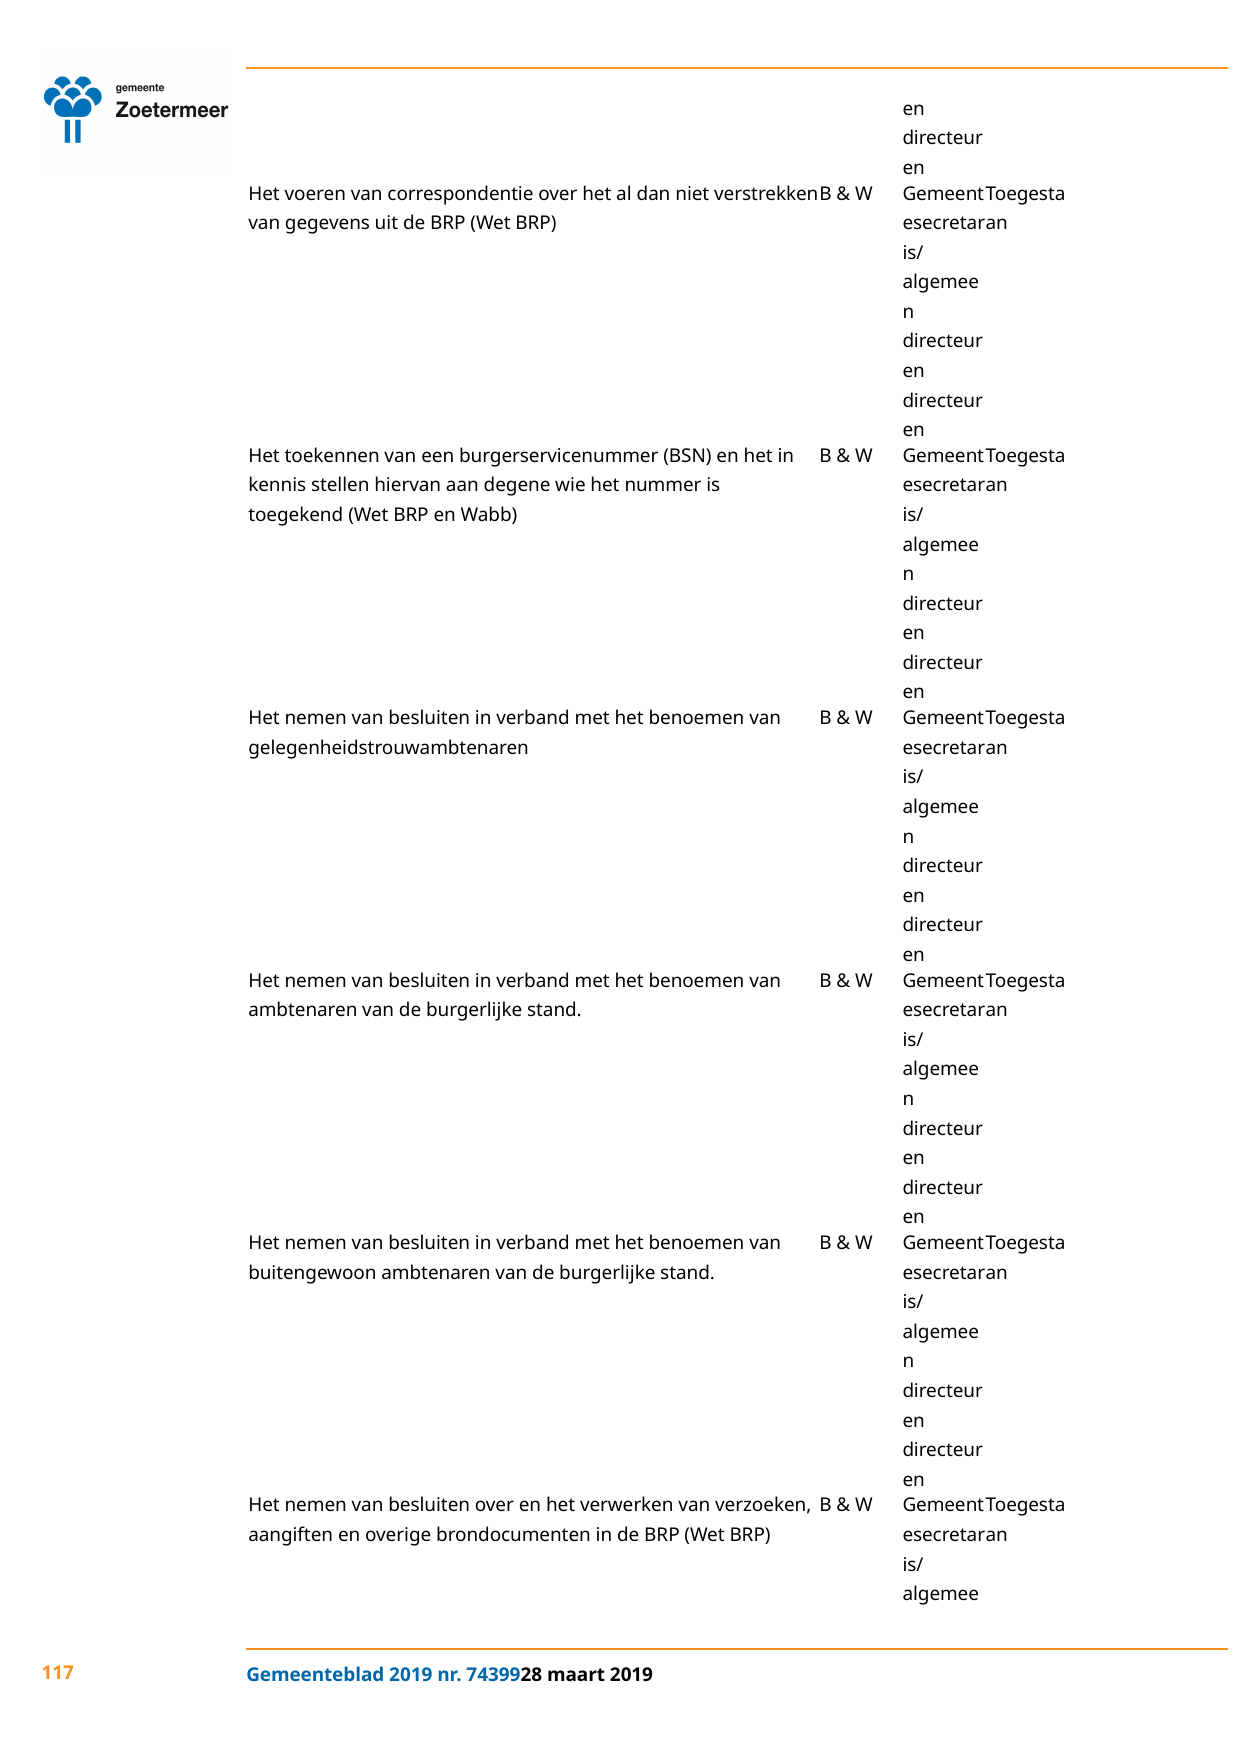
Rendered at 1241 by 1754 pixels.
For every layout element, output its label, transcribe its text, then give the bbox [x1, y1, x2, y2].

table_cell Het nemen van besluiten in verband met het benoemen van ambtenaren van de burgerlijke stand. [248, 967, 819, 1229]
table_cell B & W [819, 180, 902, 442]
table_cell en directeuren [902, 95, 985, 180]
table_cell B & W [819, 967, 902, 1229]
table_cell Gemeentesecretaris/ algemeen directeur en directeuren [902, 1229, 985, 1492]
table_cell [819, 95, 902, 180]
table_cell Gemeentesecretaris/ algemeen directeur en directeuren [902, 705, 985, 967]
table_cell Gemeentesecretaris/ algemeen directeur en directeuren [902, 442, 985, 704]
table_cell Toegestaan [985, 180, 1068, 442]
table_cell Gemeentesecretaris/ algemeen directeur en directeuren [902, 180, 985, 442]
table_cell Toegestaan [985, 967, 1068, 1229]
table_cell [985, 95, 1068, 180]
table_cell Toegestaan [985, 442, 1068, 704]
table_cell B & W [819, 705, 902, 967]
table_cell B & W [819, 1229, 902, 1492]
table_cell Het nemen van besluiten over en het verwerken van verzoeken, aangiften en overige brondocumenten in de BRP (Wet BRP) [248, 1492, 819, 1606]
table_cell Het nemen van besluiten in verband met het benoemen van gelegenheidstrouwambtenaren [248, 705, 819, 967]
table_cell B & W [819, 442, 902, 704]
table_cell Het nemen van besluiten in verband met het benoemen van buitengewoon ambtenaren van de burgerlijke stand. [248, 1229, 819, 1492]
table_cell B & W [819, 1492, 902, 1606]
table_cell Toegestaan [985, 705, 1068, 967]
table_cell Het voeren van correspondentie over het al dan niet verstrekken van gegevens uit de BRP (Wet BRP) [248, 180, 819, 442]
table_cell Toegestaan [985, 1229, 1068, 1492]
table_cell [248, 95, 819, 180]
table_cell Toegestaan [985, 1492, 1068, 1606]
table_cell Gemeentesecretaris/ algemee [902, 1492, 985, 1606]
table_cell Het toekennen van een burgerservicenummer (BSN) en het in kennis stellen hiervan aan degene wie het nummer is toegekend (Wet BRP en Wabb) [248, 442, 819, 704]
picture [41, 47, 231, 172]
table_cell Gemeentesecretaris/ algemeen directeur en directeuren [902, 967, 985, 1229]
